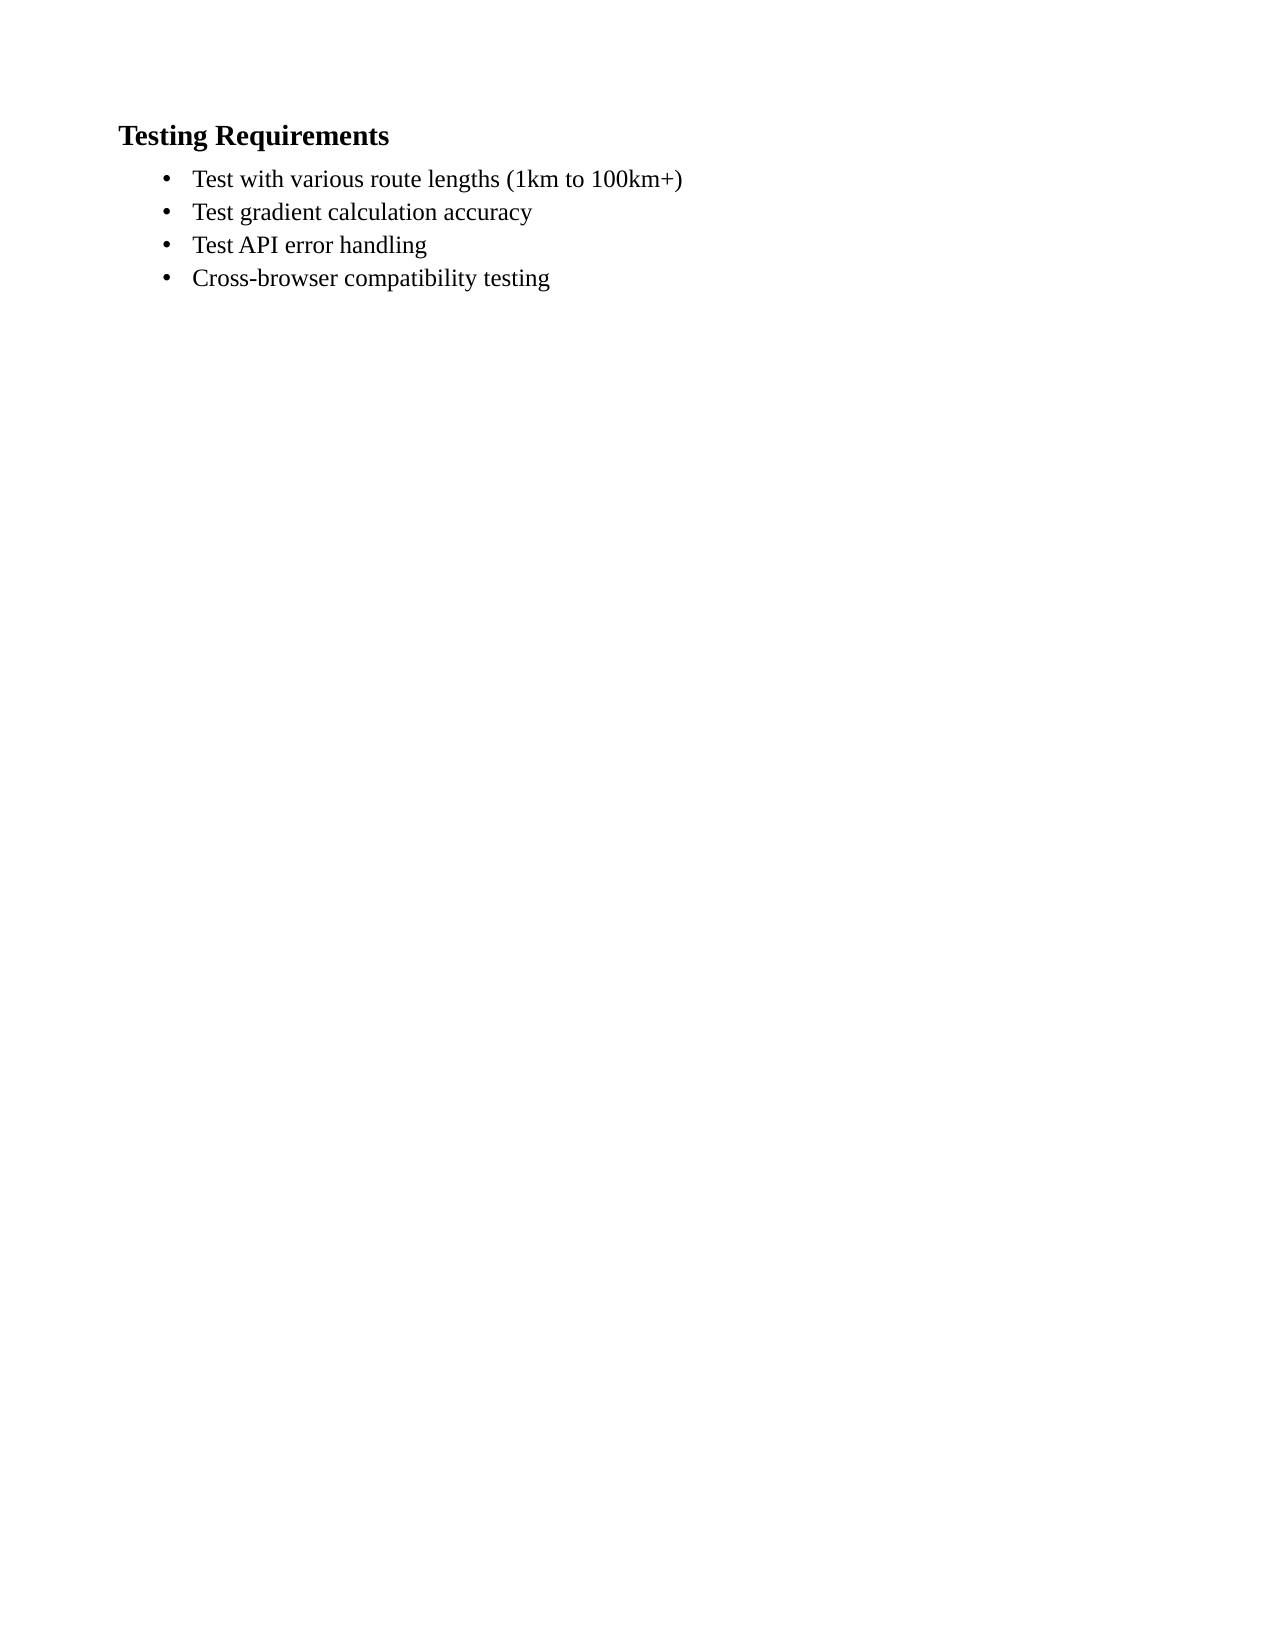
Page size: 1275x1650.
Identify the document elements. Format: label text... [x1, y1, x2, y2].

list Test gradient calculation accuracy [162, 197, 1157, 226]
list Test with various route lengths (1km to 100km+) [162, 164, 1157, 193]
list Test API error handling [162, 230, 1157, 259]
list Cross-browser compatibility testing [162, 263, 1157, 292]
subtitle Testing Requirements [118, 118, 1157, 152]
